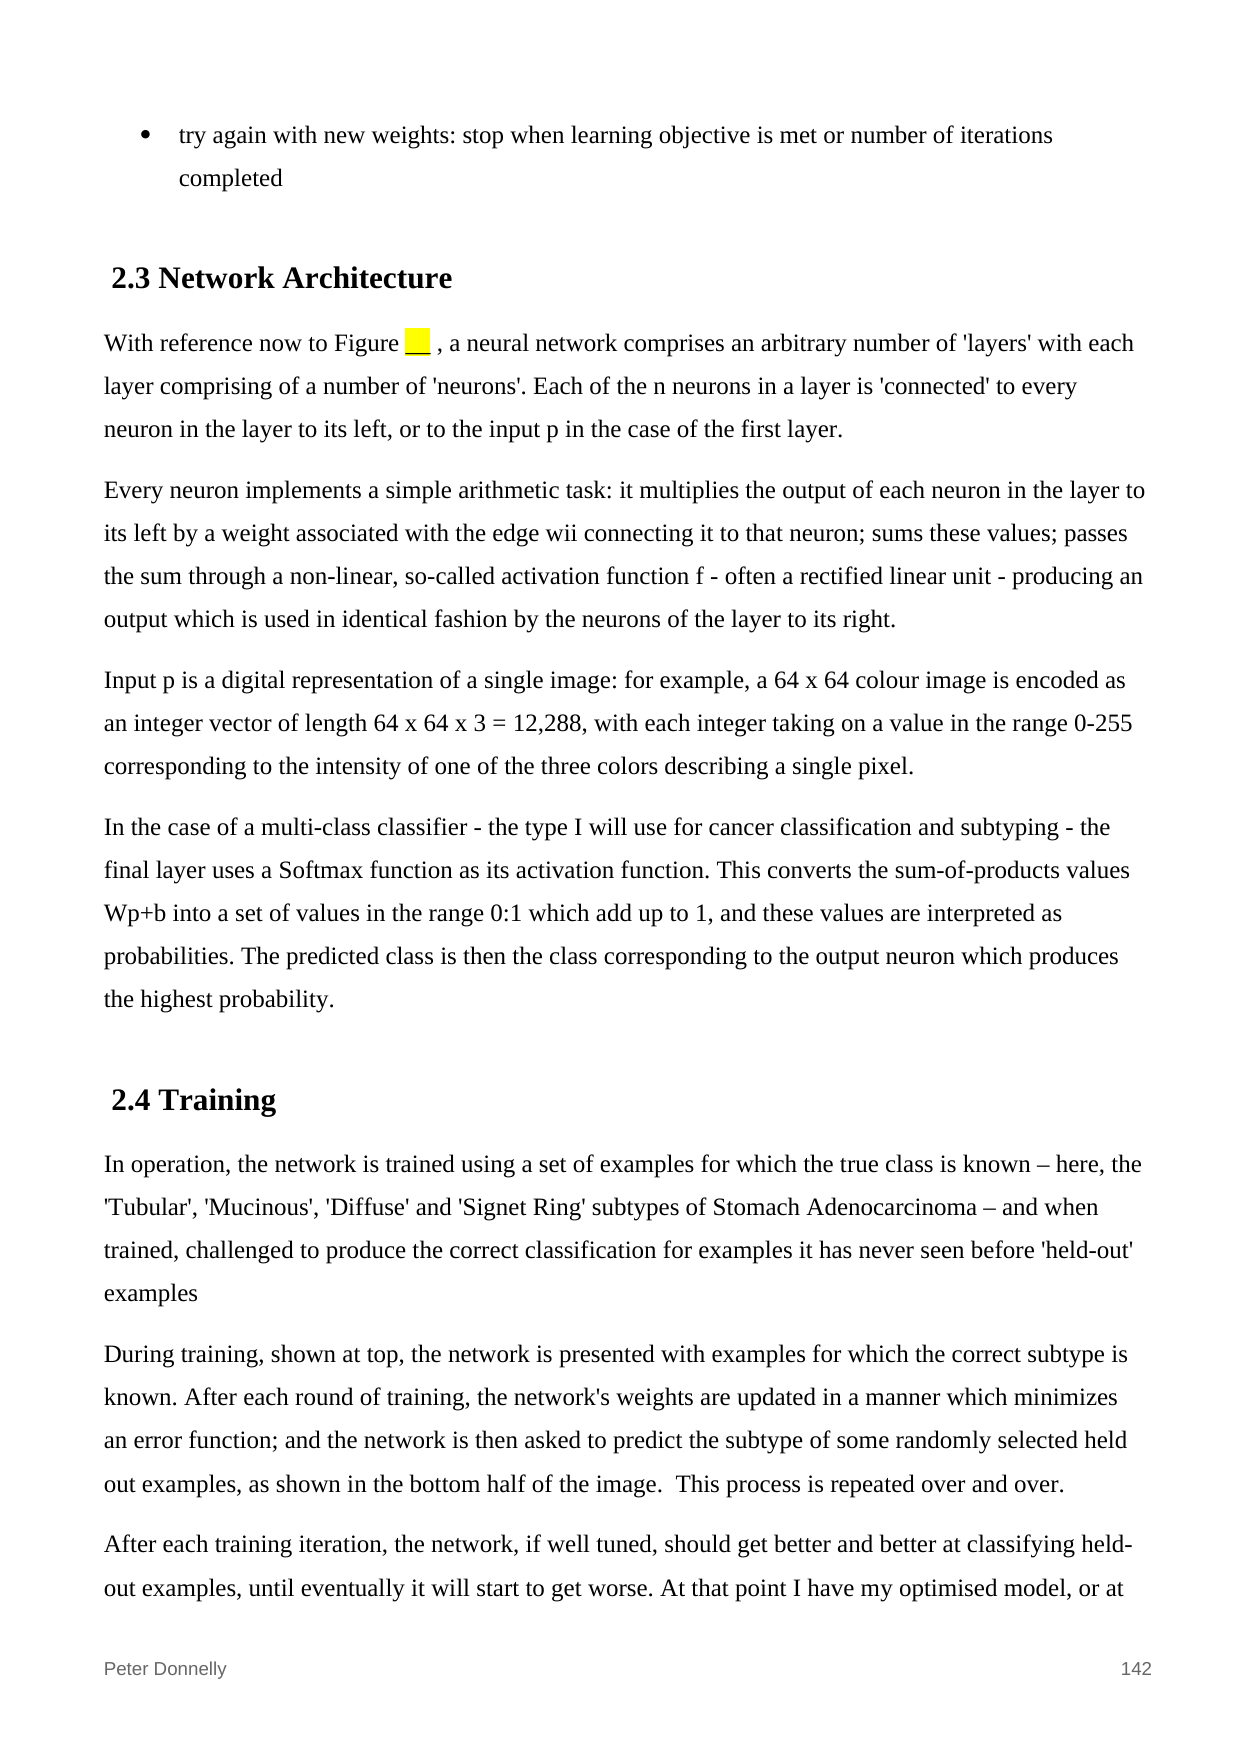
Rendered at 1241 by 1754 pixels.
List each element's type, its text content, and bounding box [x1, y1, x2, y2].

text After each training iteration, the network, if well tuned, should get better and better at classifying held-out examples, until eventually it will start to get worse. At that point I have my optimised model, or at [103, 1529, 1146, 1601]
subtitle Training [103, 1081, 1146, 1117]
subtitle Network Architecture [103, 259, 1146, 295]
text During training, shown at top, the network is presented with examples for which the correct subtype is known. After each round of training, the network's weights are updated in a manner which minimizes an error function; and the network is then asked to predict the subtype of some randomly selected held out examples, as shown in the bottom half of the image. This process is repeated over and over. [103, 1339, 1146, 1497]
text In the case of a multi-class classifier - the type I will use for cancer classification and subtyping - the final layer uses a Softmax function as its activation function. This converts the sum-of-products values Wp+b into a set of values in the range 0:1 which add up to 1, and these values are interpreted as probabilities. The predicted class is then the class corresponding to the output neuron which produces the highest probability. [103, 812, 1146, 1013]
list try again with new weights: stop when learning objective is met or number of iterations completed [141, 120, 1146, 192]
text Input p is a digital representation of a single image: for example, a 64 x 64 colour image is encoded as an integer vector of length 64 x 64 x 3 = 12,288, with each integer taking on a value in the range 0-255 corresponding to the intensity of one of the three colors describing a single pixel. [103, 665, 1146, 780]
text Every neuron implements a simple arithmetic task: it multiplies the output of each neuron in the layer to its left by a weight associated with the edge wii connecting it to that neuron; sums these values; passes the sum through a non-linear, so-called activation function f - often a rectified linear unit - producing an output which is used in identical fashion by the neurons of the layer to its right. [103, 475, 1146, 633]
text With reference now to Figure __ , a neural network comprises an arbitrary number of 'layers' with each layer comprising of a number of 'neurons'. Each of the n neurons in a layer is 'connected' to every neuron in the layer to its left, or to the input p in the case of the first layer. [103, 328, 1146, 443]
text In operation, the network is trained using a set of examples for which the true class is known – here, the 'Tubular', 'Mucinous', 'Diffuse' and 'Signet Ring' subtypes of Stomach Adenocarcinoma – and when trained, challenged to produce the correct classification for examples it has never seen before 'held-out' examples [103, 1149, 1146, 1307]
